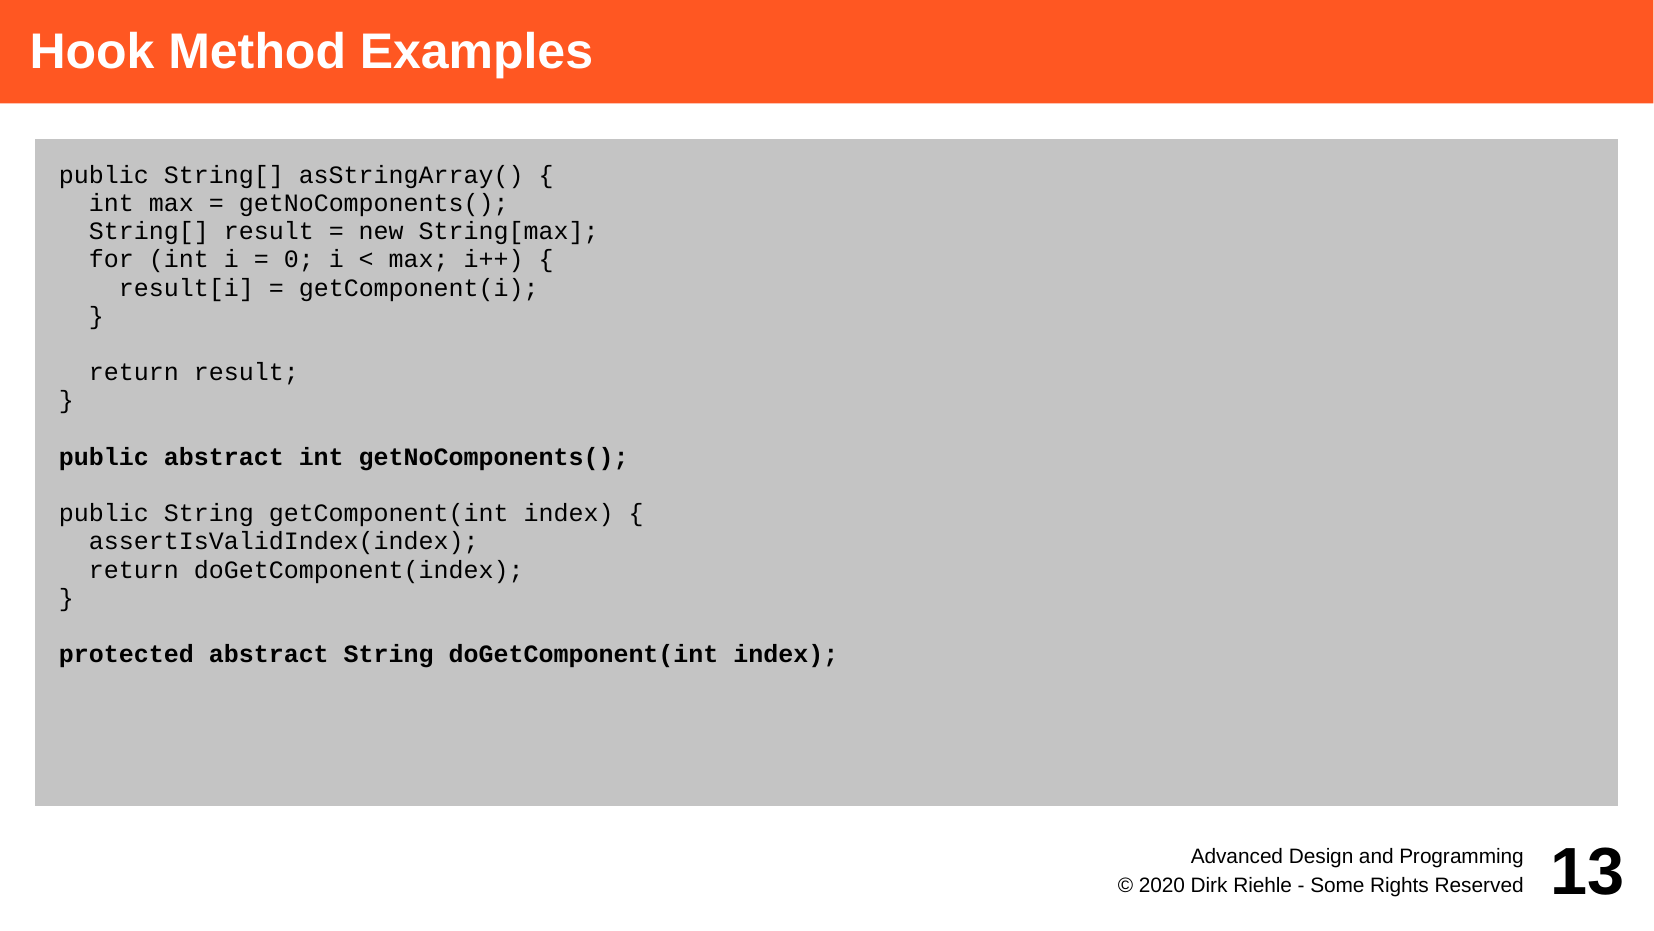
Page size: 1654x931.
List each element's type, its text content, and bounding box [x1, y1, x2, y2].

list public String[] asStringArray() { int max = getNoComponents(); String[] result = new String[max]; for (int i = 0; i < max; i++) { result[i] = getComponent(i); } return result; } public abstract int getNoComponents(); public String getComponent(int index) { assertIsValidIndex(index); return doGetComponent(index); } protected abstract String doGetComponent(int index); [29, 132, 1625, 813]
title Hook Method Examples [0, 0, 1654, 104]
